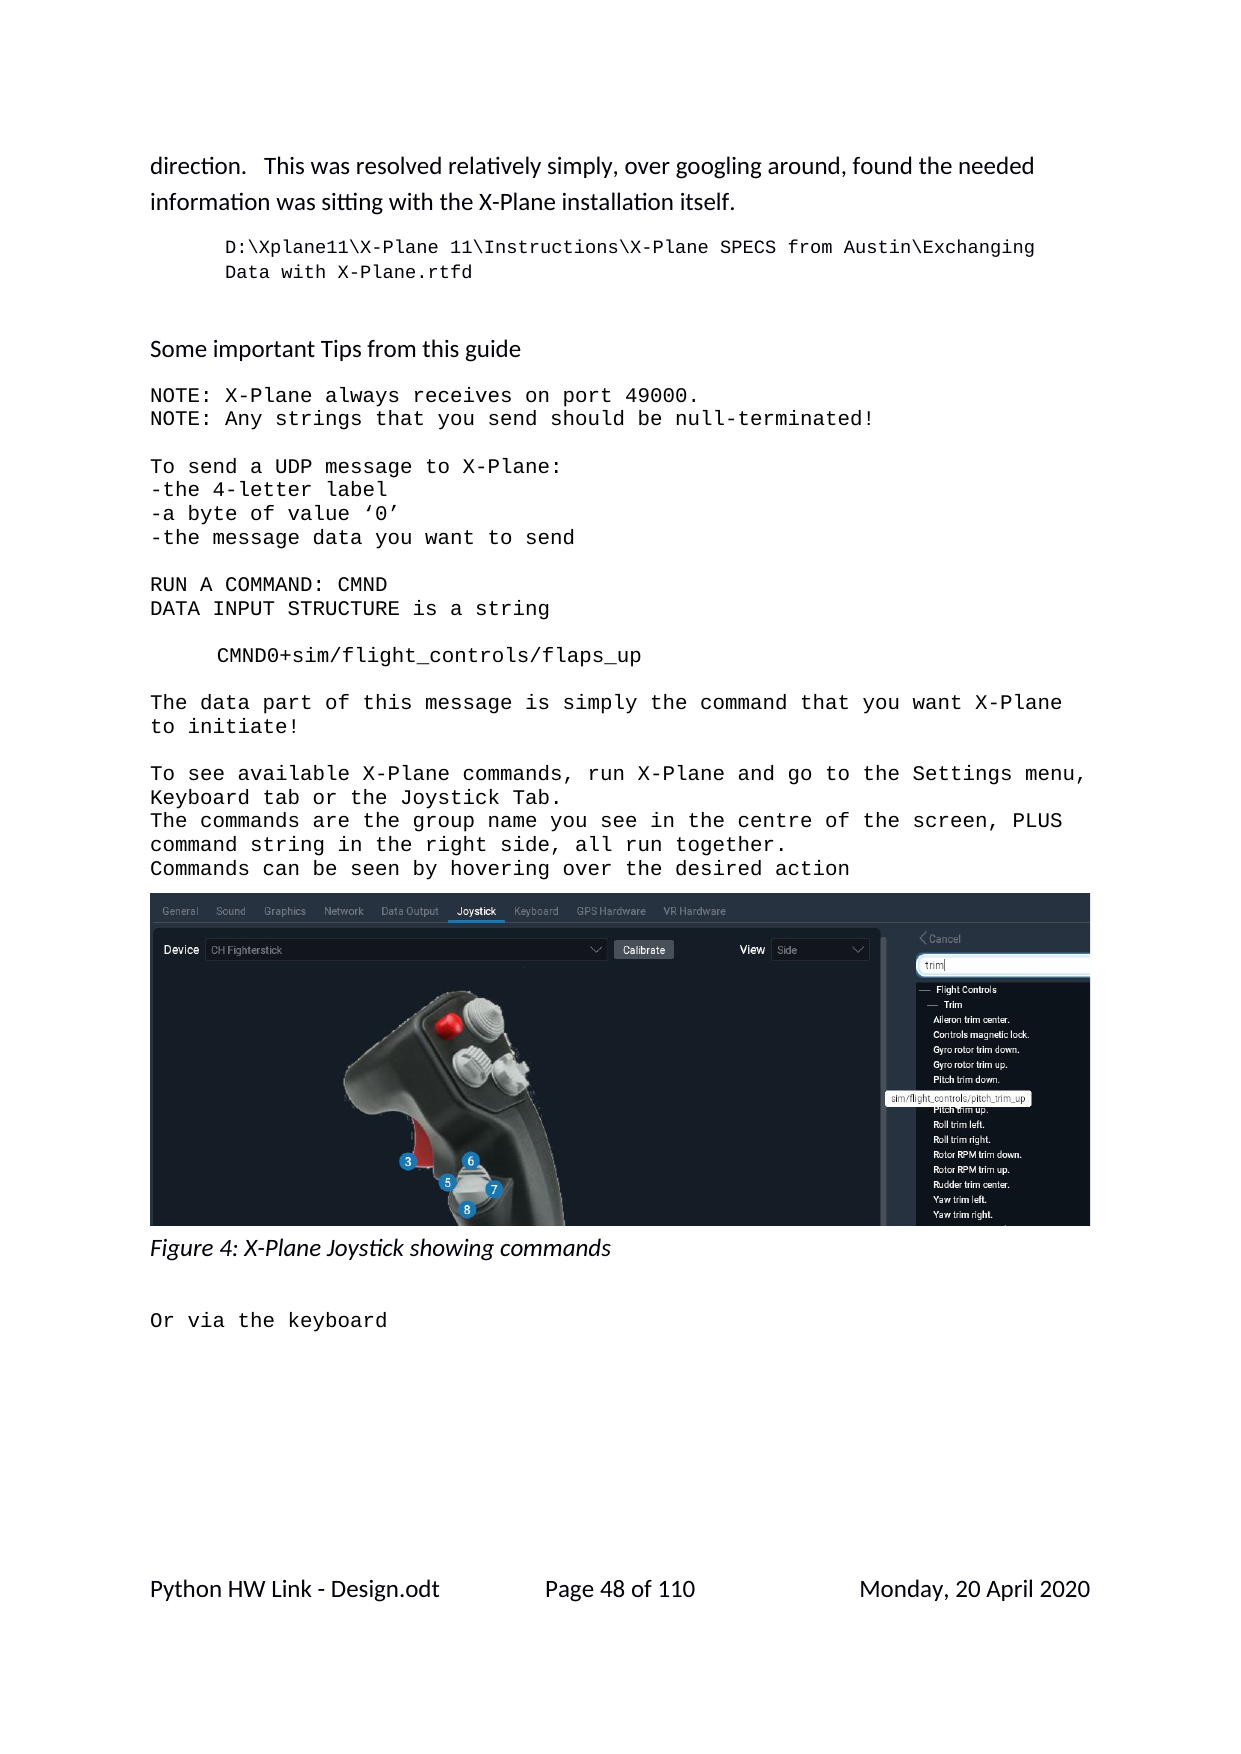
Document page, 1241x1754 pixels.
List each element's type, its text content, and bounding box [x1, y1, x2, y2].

text DATA INPUT STRUCTURE is a string [150, 598, 1090, 621]
picture [150, 893, 1091, 1226]
text Some important Tips from this guide [150, 334, 1090, 364]
text D:\Xplane11\X-Plane 11\Instructions\X-Plane SPECS from Austin\Exchanging Data with X-Plane.rtfd [225, 238, 1090, 284]
text The commands are the group name you see in the centre of the screen, PLUS command string in the right side, all run together. [150, 810, 1090, 858]
text Commands can be seen by hovering over the desired action [150, 858, 1090, 881]
text -a byte of value ‘0’ [150, 503, 1090, 527]
text NOTE: X-Plane always receives on port 49000. [150, 385, 1090, 408]
text Figure 4: X-Plane Joystick showing commands [150, 1226, 1090, 1262]
text To send a UDP message to X-Plane: [150, 456, 1090, 479]
text CMND0+sim/flight_controls/flaps_up [150, 645, 1090, 668]
text NOTE: Any strings that you send should be null-terminated! [150, 408, 1090, 432]
text Or via the keyboard [150, 1310, 1090, 1333]
text direction. This was resolved relatively simply, over googling around, found the needed information was sitting with the X-Plane installation itself. [150, 150, 1090, 217]
text To see available X-Plane commands, run X-Plane and go to the Settings menu, Keyboard tab or the Joystick Tab. [150, 763, 1090, 810]
text The data part of this message is simply the command that you want X-Plane to initiate! [150, 692, 1090, 739]
text -the 4-letter label [150, 479, 1090, 503]
text RUN A COMMAND: CMND [150, 574, 1090, 598]
text -the message data you want to send [150, 527, 1090, 550]
